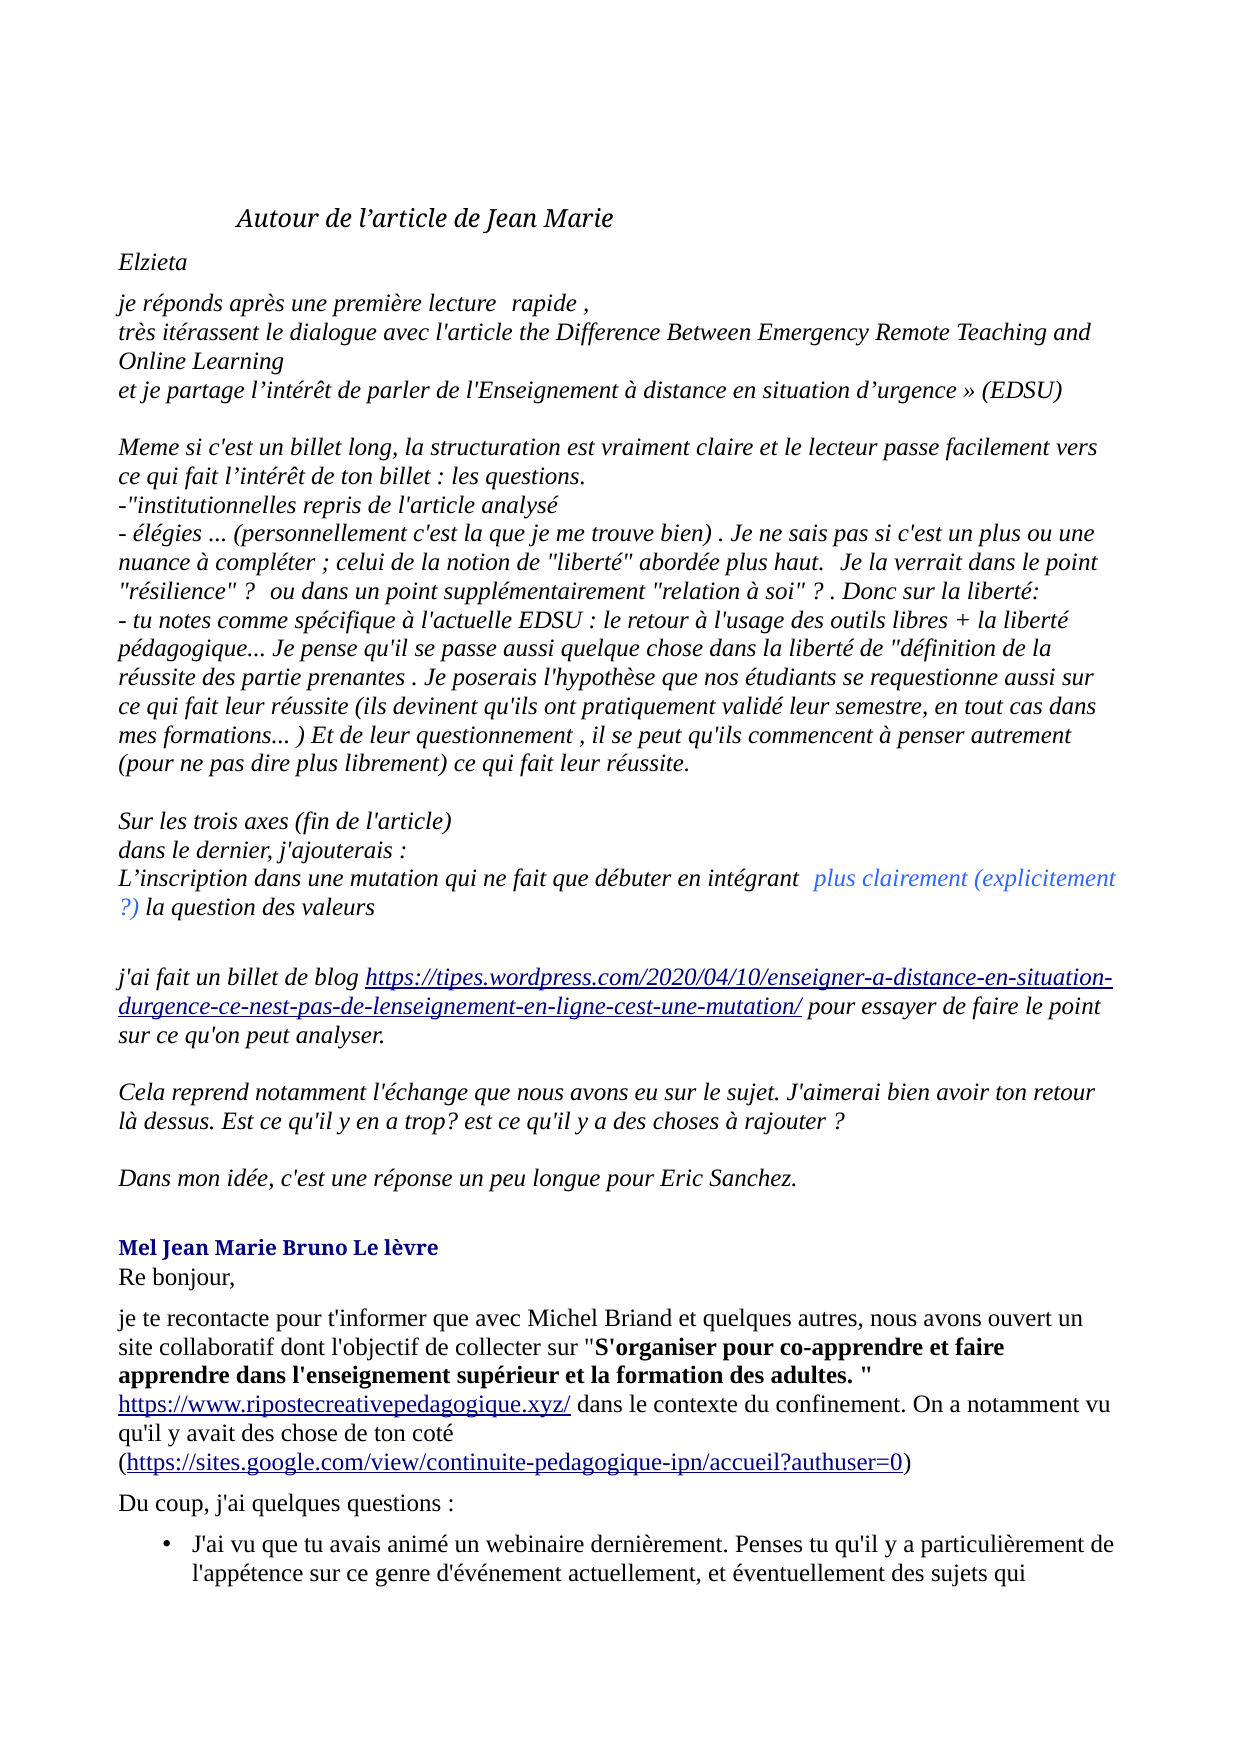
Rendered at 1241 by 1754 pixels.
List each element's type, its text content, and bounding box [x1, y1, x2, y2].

subtitle Autour de l’article de Jean Marie [236, 201, 1122, 235]
text Elzieta [118, 247, 1122, 276]
list J'ai vu que tu avais animé un webinaire dernièrement. Penses tu qu'il y a particulièrement de l'appétence sur ce genre d'événement actuellement, et éventuellement des sujets qui [162, 1529, 1122, 1587]
text j'ai fait un billet de blog https://tipes.wordpress.com/2020/04/10/enseigner-a-distance-en-situation-durgence-ce-nest-pas-de-lenseignement-en-ligne-cest-une-mutation/ pour essayer de faire le point sur ce qu'on peut analyser. Cela reprend notamment l'échange que nous avons eu sur le sujet. J'aimerai bien avoir ton retour là dessus. Est ce qu'il y en a trop? est ce qu'il y a des choses à rajouter ? Dans mon idée, c'est une réponse un peu longue pour Eric Sanchez. [118, 962, 1122, 1221]
text Du coup, j'ai quelques questions : [118, 1488, 1122, 1517]
subtitle Mel Jean Marie Bruno Le lèvre [118, 1233, 1122, 1262]
text Re bonjour, [118, 1262, 1122, 1291]
text je te recontacte pour t'informer que avec Michel Briand et quelques autres, nous avons ouvert un site collaboratif dont l'objectif de collecter sur "S'organiser pour co-apprendre et faire apprendre dans l'enseignement supérieur et la formation des adultes. " https://www.ripostecreativepedagogique.xyz/ dans le contexte du confinement. On a notamment vu qu'il y avait des chose de ton coté (https://sites.google.com/view/continuite-pedagogique-ipn/accueil?authuser=0) [118, 1303, 1122, 1476]
text je réponds après une première lecture rapide , très itérassent le dialogue avec l'article the Difference Between Emergency Remote Teaching and Online Learning et je partage l’intérêt de parler de l'Enseignement à distance en situation d’urgence » (EDSU) Meme si c'est un billet long, la structuration est vraiment claire et le lecteur passe facilement vers ce qui fait l’intérêt de ton billet : les questions. -"institutionnelles repris de l'article analysé - élégies ... (personnellement c'est la que je me trouve bien) . Je ne sais pas si c'est un plus ou une nuance à compléter ; celui de la notion de "liberté" abordée plus haut. Je la verrait dans le point "résilience" ? ou dans un point supplémentairement "relation à soi" ? . Donc sur la liberté: - tu notes comme spécifique à l'actuelle EDSU : le retour à l'usage des outils libres + la liberté pédagogique... Je pense qu'il se passe aussi quelque chose dans la liberté de "définition de la réussite des partie prenantes . Je poserais l'hypothèse que nos étudiants se requestionne aussi sur ce qui fait leur réussite (ils devinent qu'ils ont pratiquement validé leur semestre, en tout cas dans mes formations... ) Et de leur questionnement , il se peut qu'ils commencent à penser autrement (pour ne pas dire plus librement) ce qui fait leur réussite. Sur les trois axes (fin de l'article) dans le dernier, j'ajouterais : L’inscription dans une mutation qui ne fait que débuter en intégrant plus clairement (explicitement ?) la question des valeurs [118, 288, 1122, 950]
